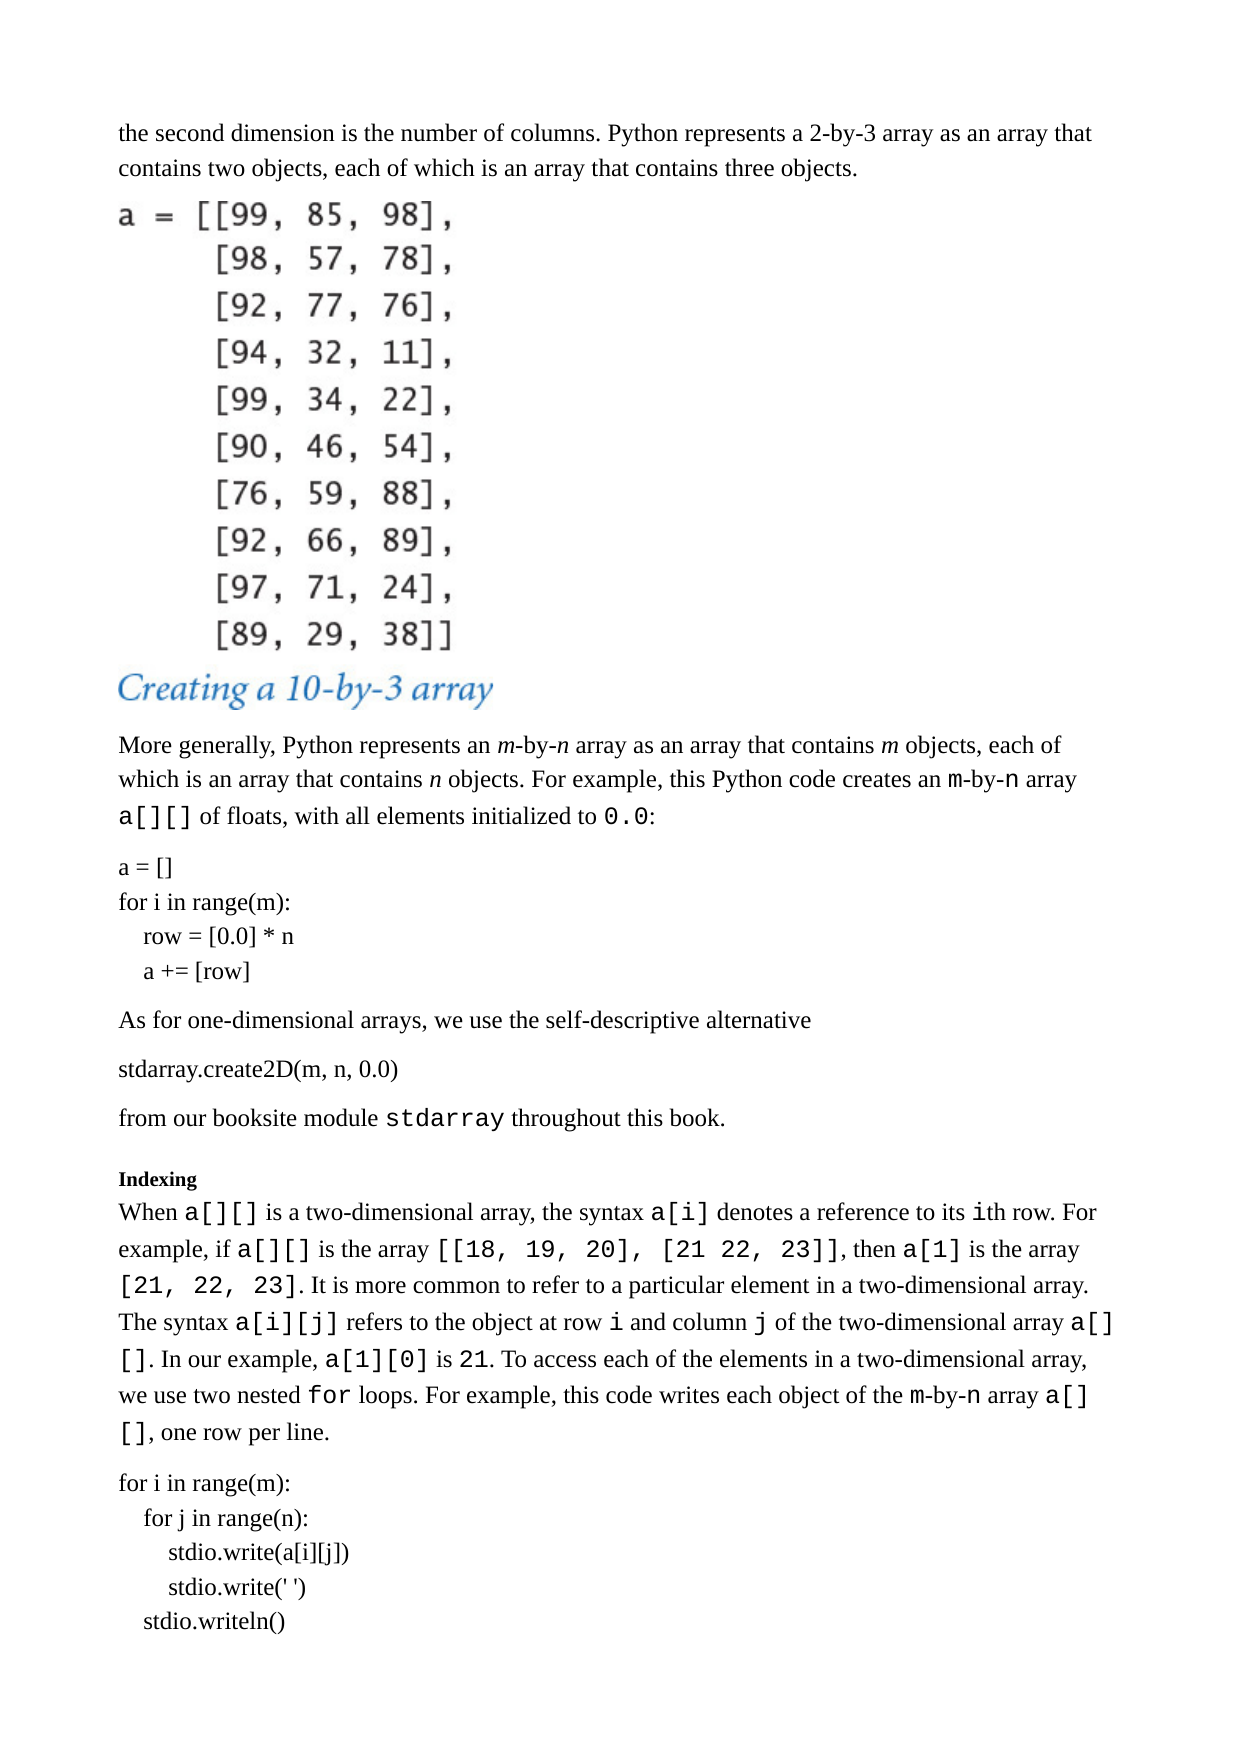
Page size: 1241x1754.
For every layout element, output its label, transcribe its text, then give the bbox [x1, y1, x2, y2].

text More generally, Python represents an m-by-n array as an array that contains m objects, each of which is an array that contains n objects. For example, this Python code creates an m-by-n array a[][] of floats, with all elements initialized to 0.0: [118, 730, 1122, 832]
subtitle Indexing [118, 1167, 1122, 1191]
text stdarray.create2D(m, n, 0.0) [118, 1054, 1122, 1083]
text for i in range(m): for j in range(n): stdio.write(a[i][j]) stdio.write(' ') stdio.writeln() [118, 1468, 1122, 1635]
text from our booksite module stdarray throughout this book. [118, 1103, 1122, 1134]
text the second dimension is the number of columns. Python represents a 2-by-3 array as an array that contains two objects, each of which is an array that contains three objects. [118, 118, 1122, 181]
text a = [] for i in range(m): row = [0.0] * n a += [row] [118, 852, 1122, 984]
text When a[][] is a two-dimensional array, the syntax a[i] denotes a reference to its ith row. For example, if a[][] is the array [[18, 19, 20], [21 22, 23]], then a[1] is the array [21, 22, 23]. It is more common to refer to a particular element in a two-dimensional array. The syntax a[i][j] refers to the object at row i and column j of the two-dimensional array a[][]. In our example, a[1][0] is 21. To access each of the elements in a two-dimensional array, we use two nested for loops. For example, this code writes each object of the m-by-n array a[][], one row per line. [118, 1197, 1122, 1448]
picture [118, 201, 494, 710]
text As for one-dimensional arrays, we use the self-descriptive alternative [118, 1005, 1122, 1034]
